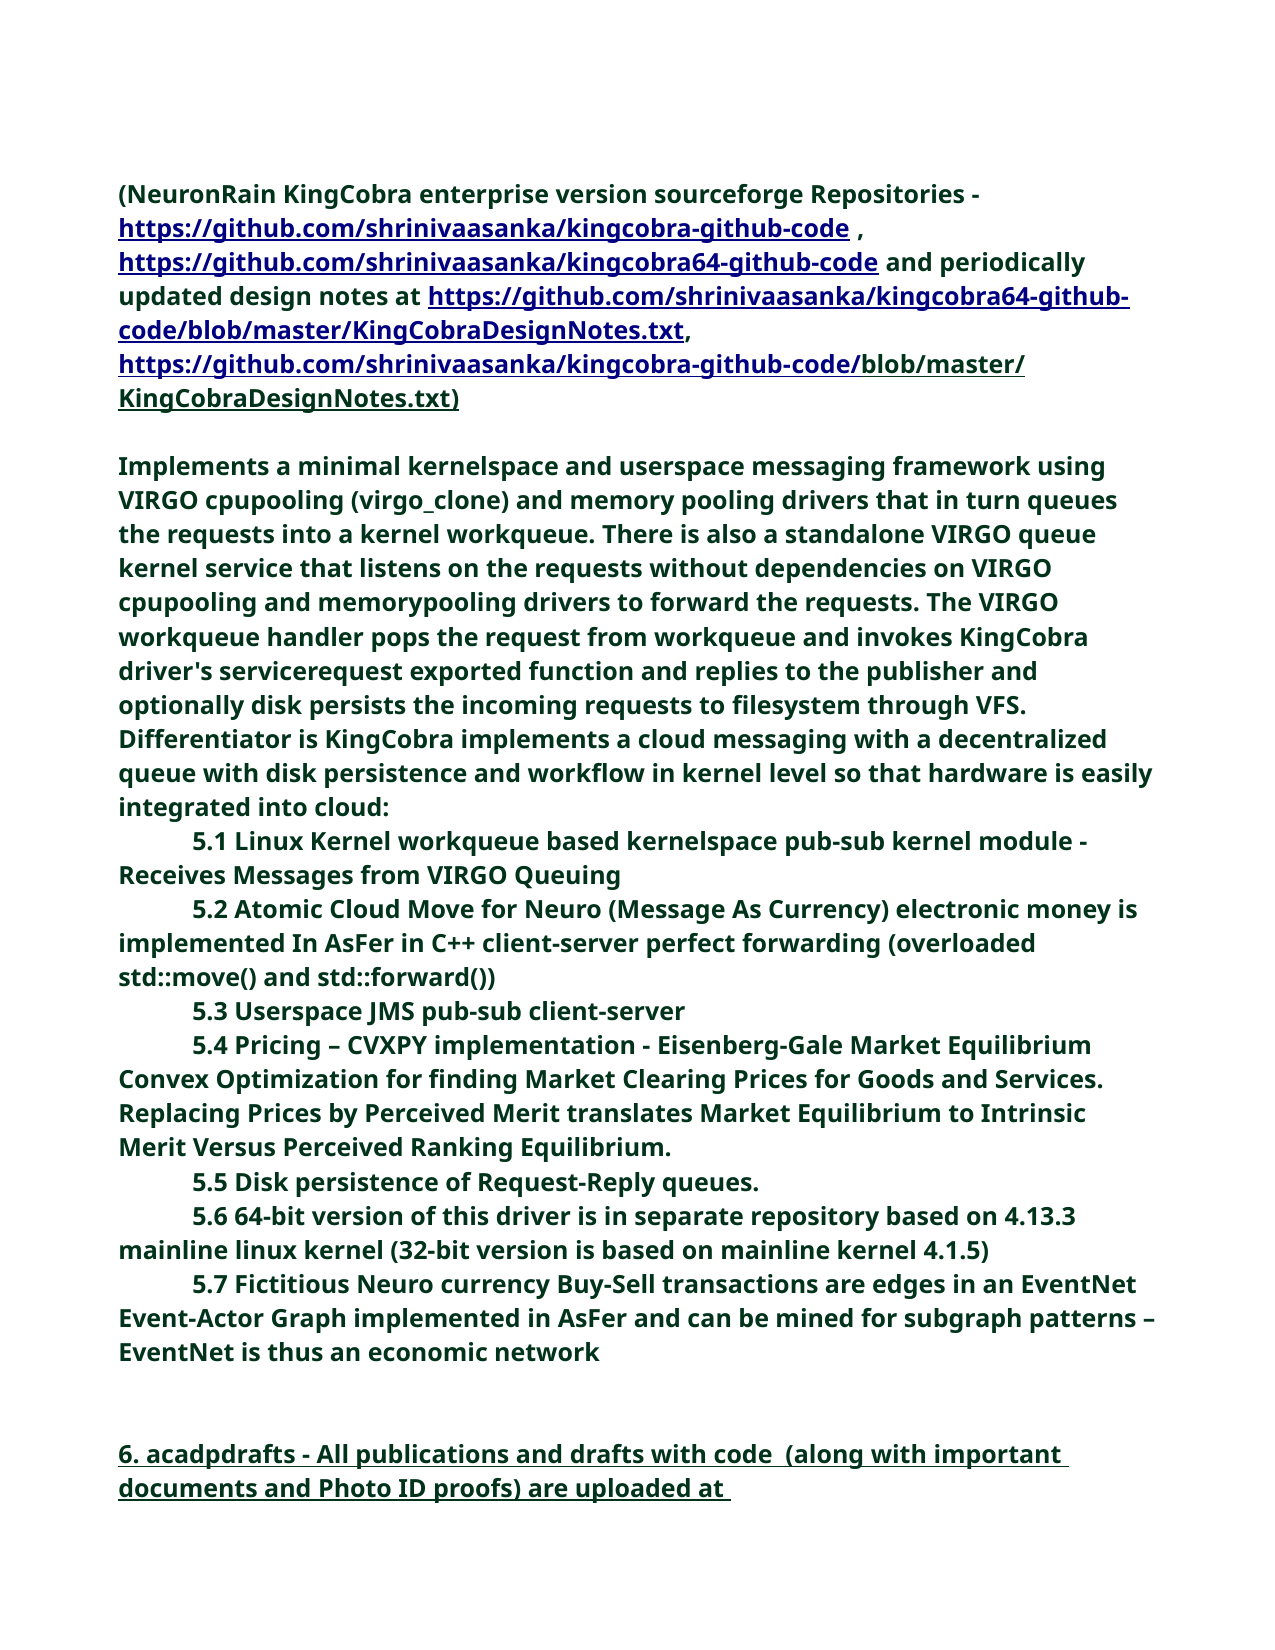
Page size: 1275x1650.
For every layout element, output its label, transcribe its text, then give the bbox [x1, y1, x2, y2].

text (NeuronRain KingCobra enterprise version sourceforge Repositories - https://github.com/shrinivaasanka/kingcobra-github-code , https://github.com/shrinivaasanka/kingcobra64-github-code and periodically updated design notes at https://github.com/shrinivaasanka/kingcobra64-github-code/blob/master/KingCobraDesignNotes.txt, https://github.com/shrinivaasanka/kingcobra-github-code/blob/master/KingCobraDesignNotes.txt) [118, 176, 1157, 415]
text 6. acadpdrafts - All publications and drafts with code (along with important documents and Photo ID proofs) are uploaded at [118, 1437, 1157, 1505]
text 5.1 Linux Kernel workqueue based kernelspace pub-sub kernel module - Receives Messages from VIRGO Queuing [118, 823, 1157, 892]
text 5.2 Atomic Cloud Move for Neuro (Message As Currency) electronic money is implemented In AsFer in C++ client-server perfect forwarding (overloaded std::move() and std::forward()) [118, 892, 1157, 994]
text 5.3 Userspace JMS pub-sub client-server [118, 994, 1157, 1028]
text Implements a minimal kernelspace and userspace messaging framework using VIRGO cpupooling (virgo_clone) and memory pooling drivers that in turn queues the requests into a kernel workqueue. There is also a standalone VIRGO queue kernel service that listens on the requests without dependencies on VIRGO cpupooling and memorypooling drivers to forward the requests. The VIRGO workqueue handler pops the request from workqueue and invokes KingCobra driver's servicerequest exported function and replies to the publisher and optionally disk persists the incoming requests to filesystem through VFS. Differentiator is KingCobra implements a cloud messaging with a decentralized queue with disk persistence and workflow in kernel level so that hardware is easily integrated into cloud: [118, 449, 1157, 823]
text 5.7 Fictitious Neuro currency Buy-Sell transactions are edges in an EventNet Event-Actor Graph implemented in AsFer and can be mined for subgraph patterns – EventNet is thus an economic network [118, 1266, 1157, 1368]
text 5.5 Disk persistence of Request-Reply queues. [118, 1164, 1157, 1198]
text 5.4 Pricing – CVXPY implementation - Eisenberg-Gale Market Equilibrium Convex Optimization for finding Market Clearing Prices for Goods and Services. Replacing Prices by Perceived Merit translates Market Equilibrium to Intrinsic Merit Versus Perceived Ranking Equilibrium. [118, 1028, 1157, 1164]
text 5.6 64-bit version of this driver is in separate repository based on 4.13.3 mainline linux kernel (32-bit version is based on mainline kernel 4.1.5) [118, 1198, 1157, 1266]
